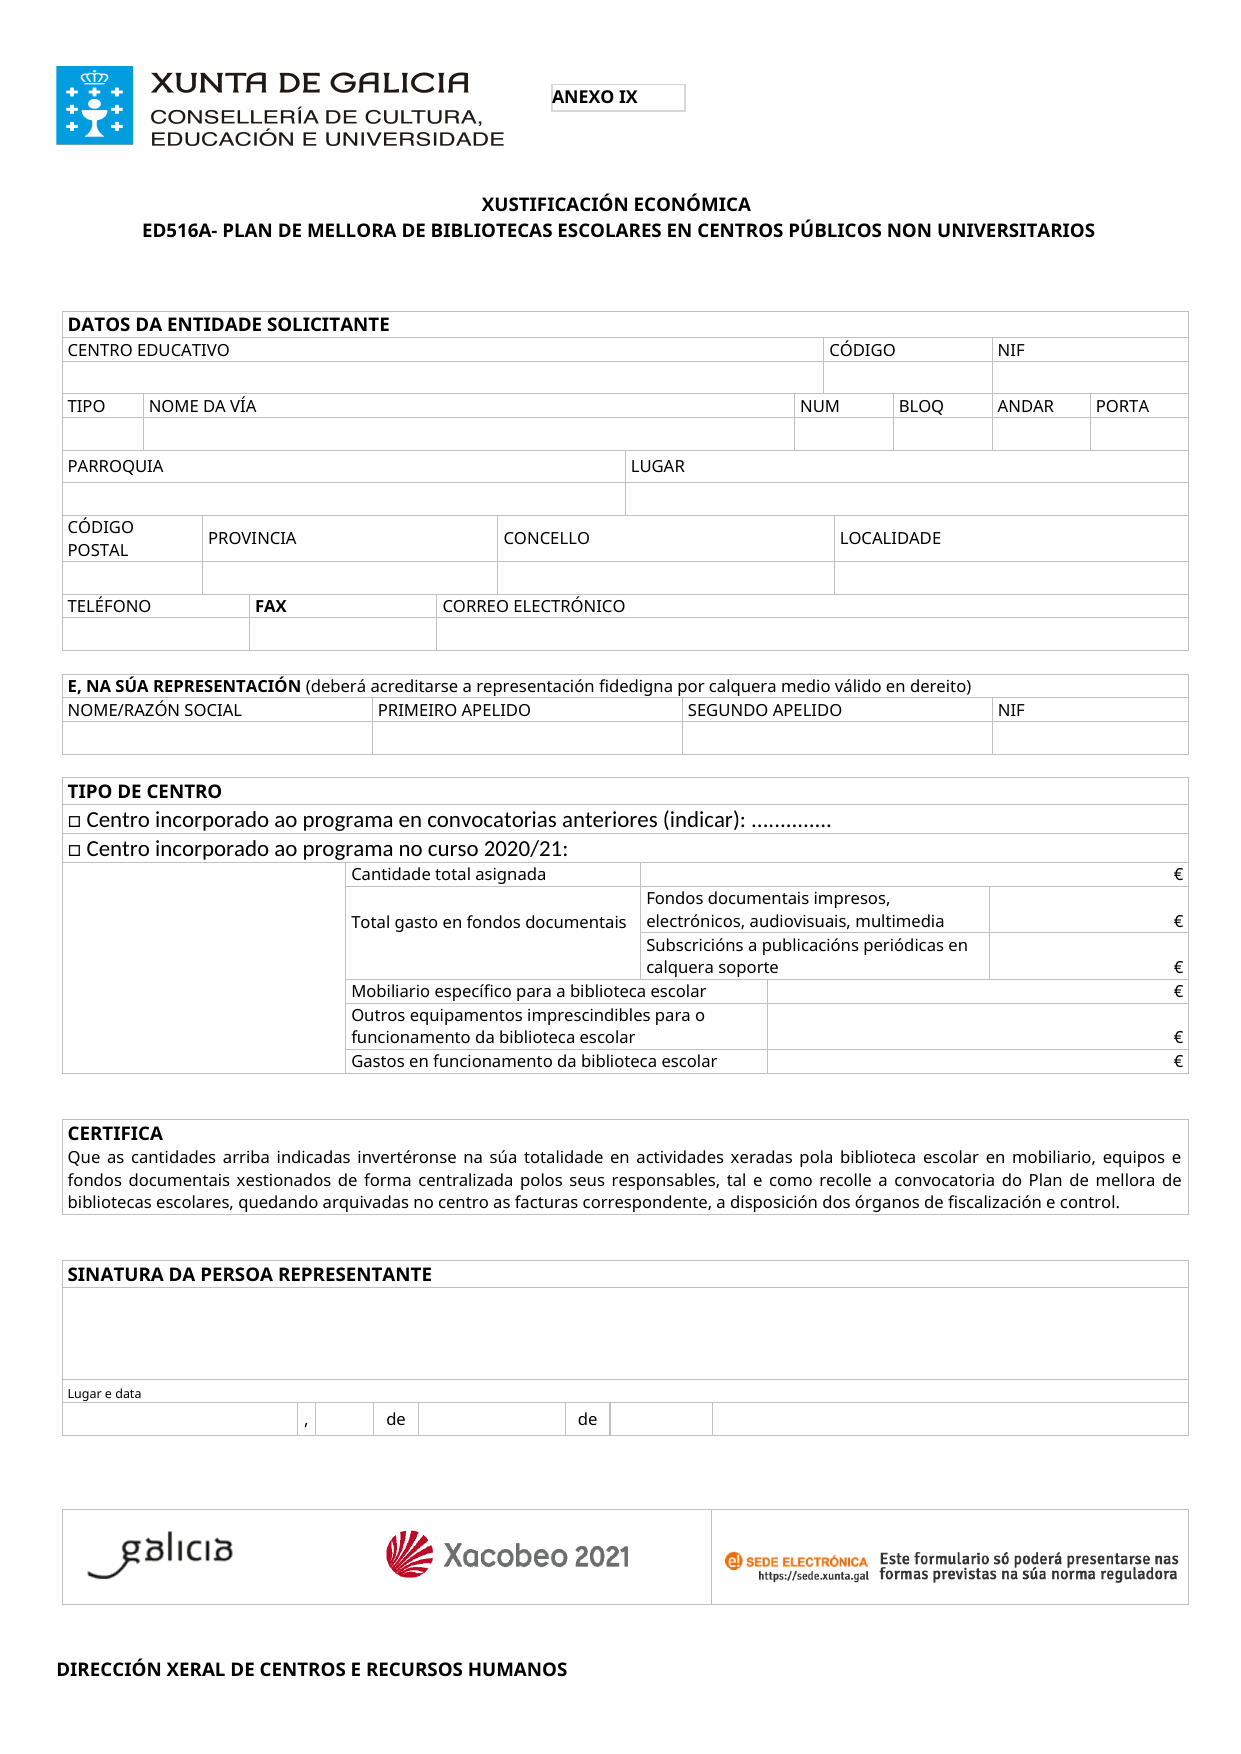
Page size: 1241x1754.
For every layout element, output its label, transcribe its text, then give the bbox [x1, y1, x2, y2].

table_cell CORREO ELECTRÓNICO [437, 595, 1188, 617]
table_cell CÓDIGO POSTAL [63, 516, 202, 561]
picture [385, 1530, 629, 1579]
table_cell [824, 362, 992, 393]
table_cell [63, 562, 202, 593]
table_cell PARROQUIA [63, 451, 625, 482]
table_cell € [768, 1050, 1188, 1073]
table_cell [419, 1403, 565, 1435]
table_cell [1091, 418, 1188, 449]
table_cell PRIMEIRO APELIDO [373, 698, 682, 721]
table_cell SEGUNDO APELIDO [683, 698, 992, 721]
table_cell [63, 1288, 1188, 1379]
table_cell PORTA [1091, 394, 1188, 417]
table_header [259, 1510, 711, 1604]
picture [89, 100, 100, 108]
table_cell CÓDIGO [824, 338, 992, 361]
picture [717, 1549, 1182, 1588]
table_header [712, 1510, 1188, 1604]
table_cell FAX [250, 595, 436, 617]
table_cell BLOQ [894, 394, 992, 417]
table_cell LOCALIDADE [835, 516, 1188, 561]
table_cell Fondos documentais impresos, electrónicos, audiovisuais, multimedia [641, 887, 989, 932]
table_cell LUGAR [626, 451, 1188, 482]
table_cell TELÉFONO [63, 595, 249, 617]
table_header TIPO DE CENTRO [63, 778, 1188, 804]
table_header SINATURA DA PERSOA REPRESENTANTE [63, 1261, 1188, 1287]
picture [112, 88, 122, 96]
table_cell Mobiliario específico para a biblioteca escolar [346, 980, 767, 1002]
table_cell [144, 418, 794, 449]
table_cell € [768, 980, 1188, 1002]
table_cell [373, 722, 682, 753]
table_cell Lugar e data [63, 1380, 1188, 1402]
text ED516A- PLAN DE MELLORA DE BIBLIOTECAS ESCOLARES EN CENTROS PÚBLICOS NON UNIVERSITARIOS [56, 217, 1181, 242]
table_cell NUM [795, 394, 893, 417]
picture [67, 123, 77, 130]
table_header CERTIFICA Que as cantidades arriba indicadas invertéronse na súa totalidade en actividades xeradas pola biblioteca escolar en mobiliario, equipos e fondos documentais xestionados de forma centralizada polos seus responsables, tal e como recolle a convocatoria do Plan de mellora de bibliotecas escolares, quedando arquivadas no centro as facturas correspondente, a disposición dos órganos de fiscalización e control. [63, 1120, 1188, 1214]
table_cell [498, 562, 834, 593]
table_cell [683, 722, 992, 753]
table_cell [626, 483, 1188, 514]
table_cell de [374, 1403, 418, 1435]
table_cell [835, 562, 1188, 593]
table_cell [316, 1403, 373, 1435]
table_cell € [990, 933, 1188, 979]
picture [67, 88, 77, 96]
table_cell [63, 722, 372, 753]
table_cell NIF [993, 698, 1188, 721]
table_header [63, 1510, 67, 1604]
table_cell € [768, 1004, 1188, 1049]
table_cell [993, 722, 1188, 753]
table_cell € [641, 863, 1188, 886]
table_header E, NA SÚA REPRESENTACIÓN (deberá acreditarse a representación fidedigna por calquera medio válido en dereito) [63, 675, 1188, 697]
table_cell Subscricións a publicacións periódicas en calquera soporte [641, 933, 989, 979]
table_header DATOS DA ENTIDADE SOLICITANTE [63, 312, 1188, 337]
table_cell NOME/RAZÓN SOCIAL [63, 698, 372, 721]
table_cell , [298, 1403, 315, 1435]
table_cell [894, 418, 992, 449]
table_cell [203, 562, 497, 593]
table_cell [250, 618, 436, 650]
table_cell CONCELLO [498, 516, 834, 561]
table_cell [63, 618, 249, 650]
table_cell [713, 1403, 1188, 1435]
picture [112, 123, 122, 130]
table_cell [993, 362, 1188, 393]
text XUSTIFICACIÓN ECONÓMICA [56, 191, 1181, 217]
table_cell [63, 863, 345, 1073]
table_cell [611, 1403, 712, 1435]
table_cell Gastos en funcionamento da biblioteca escolar [346, 1050, 767, 1073]
picture [56, 66, 504, 146]
table_cell [63, 418, 143, 449]
table_cell Cantidade total asignada [346, 863, 640, 886]
table_cell [63, 483, 625, 514]
picture [67, 105, 77, 113]
picture [112, 105, 122, 113]
picture [67, 1510, 259, 1604]
table_cell TIPO [63, 394, 143, 417]
table_cell [437, 618, 1188, 650]
table_cell CENTRO EDUCATIVO [63, 338, 823, 361]
table_cell Outros equipamentos imprescindibles para o funcionamento da biblioteca escolar [346, 1004, 767, 1049]
table_cell [993, 418, 1090, 449]
table_cell □ Centro incorporado ao programa no curso 2020/21: [63, 834, 1188, 862]
table_cell ANDAR [993, 394, 1090, 417]
table_cell NOME DA VÍA [144, 394, 794, 417]
table_cell de [566, 1403, 609, 1435]
table_cell Total gasto en fondos documentais [346, 887, 640, 979]
table_cell [63, 362, 823, 393]
picture [82, 111, 107, 136]
table_cell PROVINCIA [203, 516, 497, 561]
table_cell NIF [993, 338, 1188, 361]
table_cell [63, 1403, 297, 1435]
table_cell □ Centro incorporado ao programa en convocatorias anteriores (indicar): .............. [63, 805, 1188, 833]
picture [89, 88, 100, 96]
table_cell [795, 418, 893, 449]
table_cell € [990, 887, 1188, 932]
text DIRECCIÓN XERAL DE CENTROS E RECURSOS HUMANOS [56, 1656, 1181, 1681]
